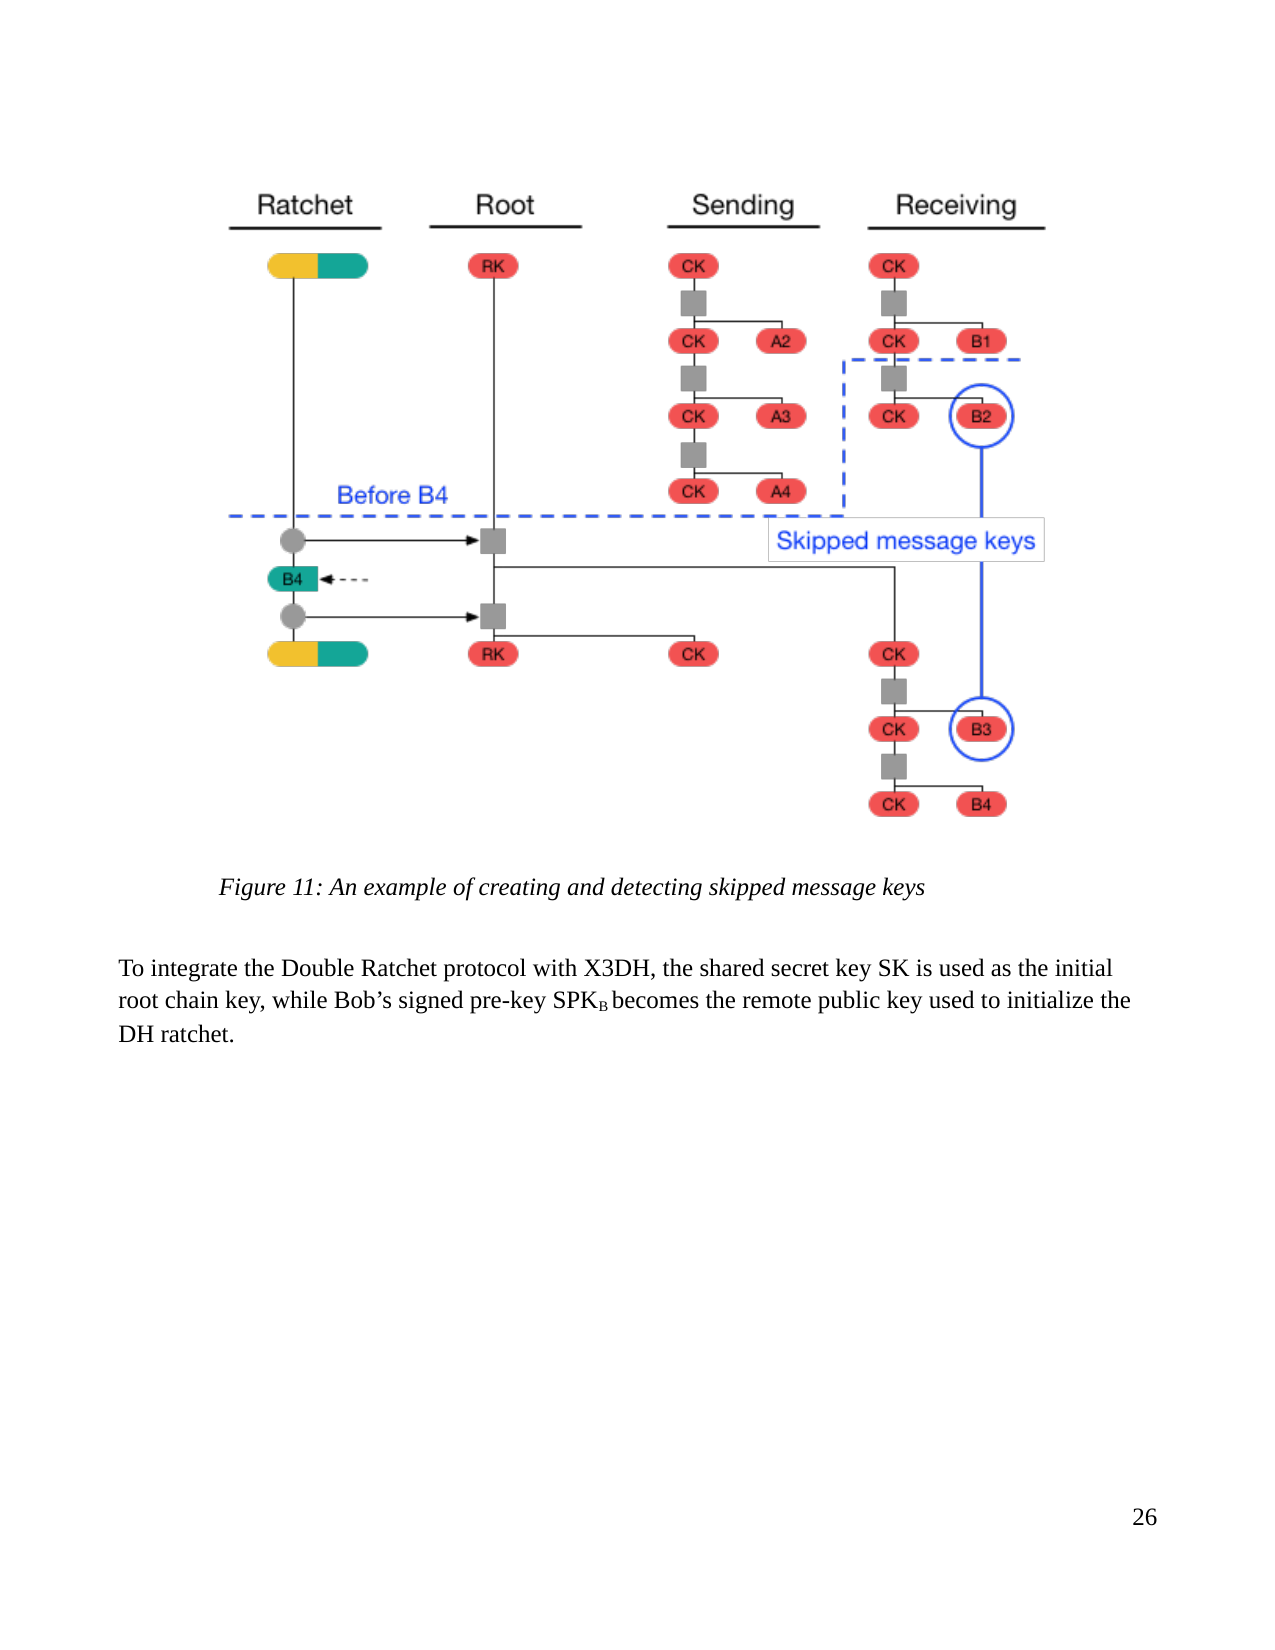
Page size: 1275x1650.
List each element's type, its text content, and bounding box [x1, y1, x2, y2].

text To integrate the Double Ratchet protocol with X3DH, the shared secret key SK is used as the initial root chain key, while Bob’s signed pre-key SPKB becomes the remote public key used to initialize the DH ratchet. [118, 953, 1157, 1047]
text Figure 11: An example of creating and detecting skipped message keys [219, 867, 1056, 901]
picture [218, 130, 1057, 867]
